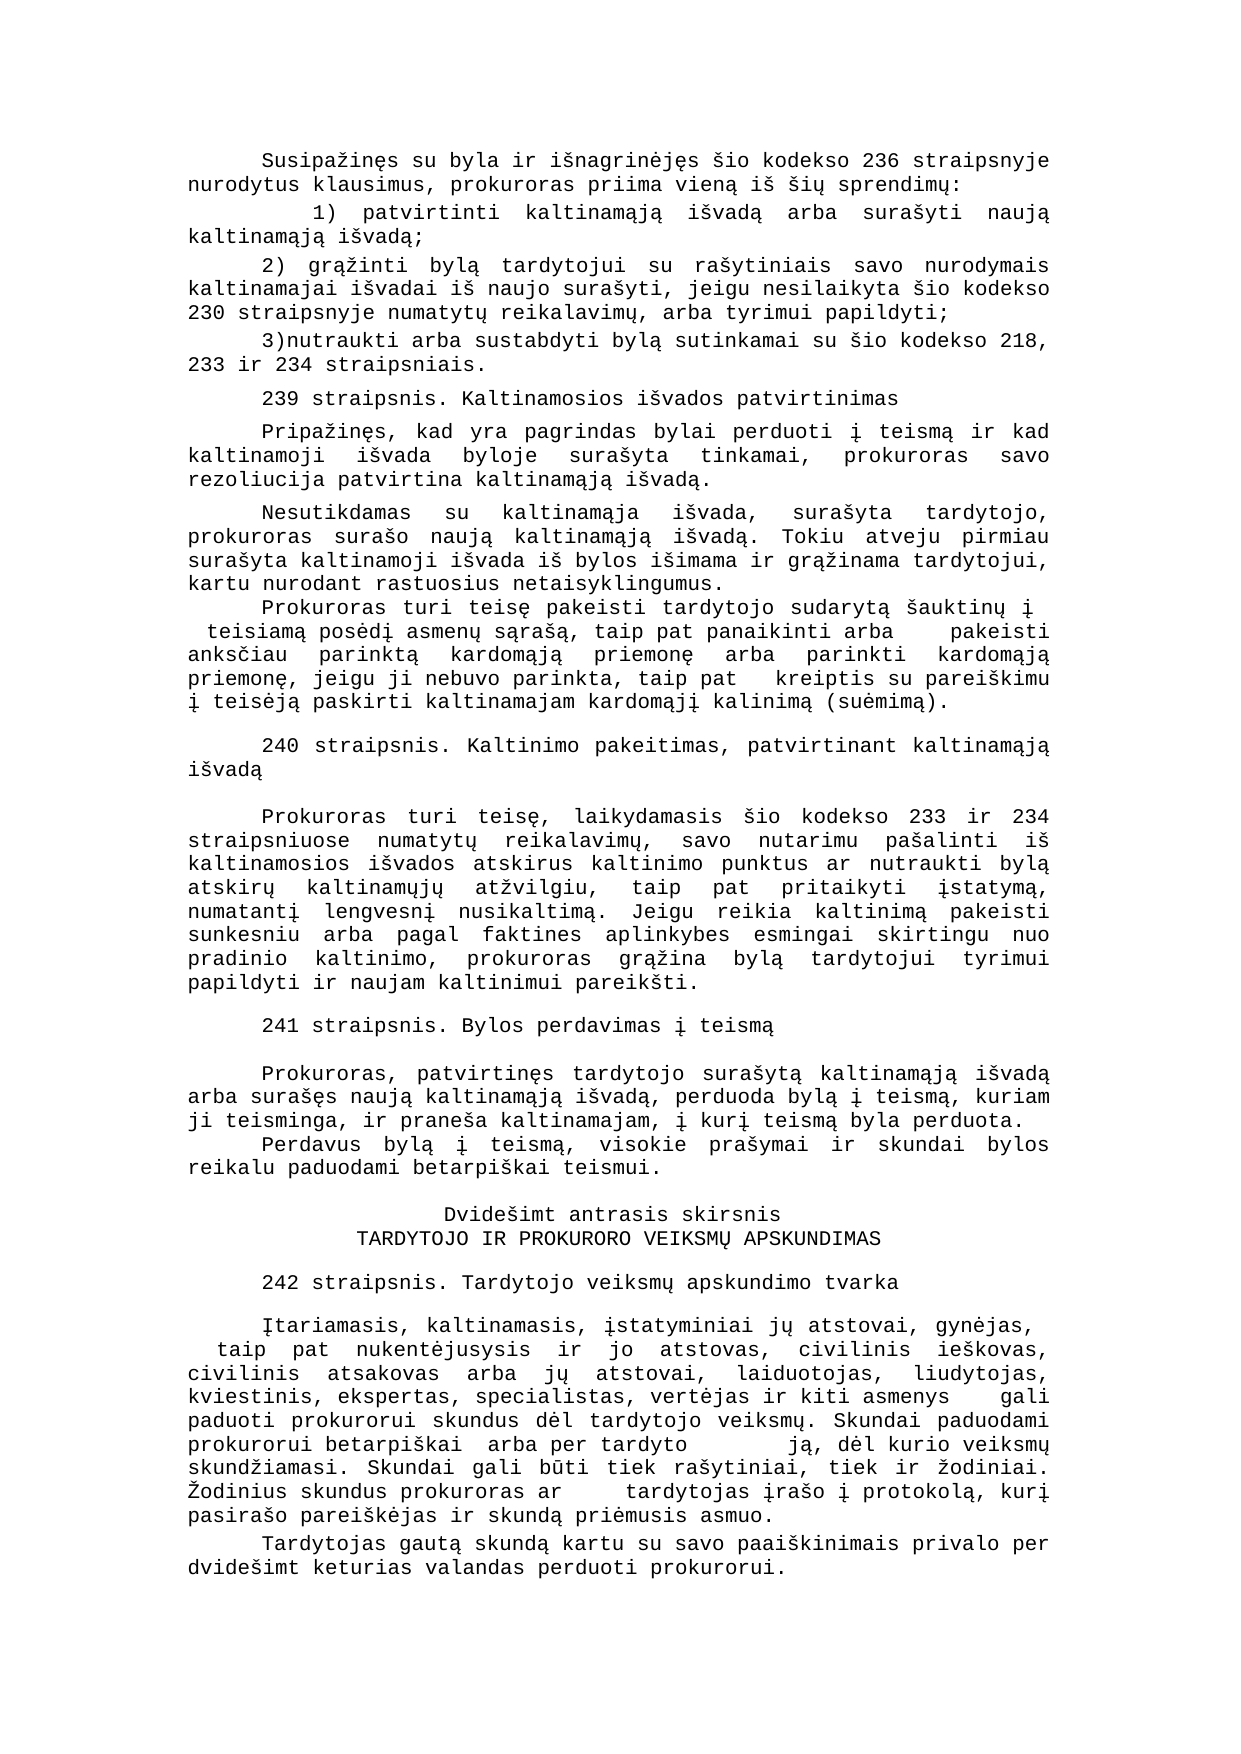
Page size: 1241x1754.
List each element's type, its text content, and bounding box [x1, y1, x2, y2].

text 242 straipsnis. Tardytojo veiksmų apskundimo tvarka [187, 1272, 1050, 1295]
text 3)nutraukti arba sustabdyti bylą sutinkamai su šio kodekso 218, 233 ir 234 straipsniais. [187, 331, 1050, 378]
text Dvidešimt antrasis skirsnis [187, 1204, 1050, 1228]
text 2) grąžinti bylą tardytojui su rašytiniais savo nurodymais kaltinamajai išvadai iš naujo surašyti, jeigu nesilaikyta šio kodekso 230 straipsnyje numatytų reikalavimų, arba tyrimui papildyti; [187, 254, 1050, 326]
text TARDYTOJO IR PROKURORO VEIKSMŲ APSKUNDIMAS [187, 1228, 1050, 1252]
text Perdavus bylą į teismą, visokie prašymai ir skundai bylos reikalu paduodami betarpiškai teismui. [187, 1133, 1050, 1181]
text Nesutikdamas su kaltinamąja išvada, surašyta tardytojo, prokuroras surašo naują kaltinamąją išvadą. Tokiu atveju pirmiau surašyta kaltinamoji išvada iš bylos išimama ir grąžinama tardytojui, kartu nurodant rastuosius netaisyklingumus. [187, 502, 1050, 597]
text 239 straipsnis. Kaltinamosios išvados patvirtinimas [187, 388, 1050, 411]
text Tardytojas gautą skundą kartu su savo paaiškinimais privalo per dvidešimt keturias valandas perduoti prokurorui. [187, 1533, 1050, 1581]
text Susipažinęs su byla ir išnagrinėjęs šio kodekso 236 straipsnyje nurodytus klausimus, prokuroras priima vieną iš šių sprendimų: [187, 150, 1050, 197]
text 240 straipsnis. Kaltinimo pakeitimas, patvirtinant kaltinamąją išvadą [187, 735, 1050, 782]
text Prokuroras turi teisę, laikydamasis šio kodekso 233 ir 234 straipsniuose numatytų reikalavimų, savo nutarimu pašalinti iš kaltinamosios išvados atskirus kaltinimo punktus ar nutraukti bylą atskirų kaltinamųjų atžvilgiu, taip pat pritaikyti įstatymą, numatantį lengvesnį nusikaltimą. Jeigu reikia kaltinimą pakeisti sunkesniu arba pagal faktines aplinkybes esmingai skirtingu nuo pradinio kaltinimo, prokuroras grąžina bylą tardytojui tyrimui papildyti ir naujam kaltinimui pareikšti. [187, 806, 1050, 995]
text Įtariamasis, kaltinamasis, įstatyminiai jų atstovai, gynėjas, taip pat nukentėjusysis ir jo atstovas, civilinis ieškovas, civilinis atsakovas arba jų atstovai, laiduotojas, liudytojas, kviestinis, ekspertas, specialistas, vertėjas ir kiti asmenys gali paduoti prokurorui skundus dėl tardytojo veiksmų. Skundai paduodami prokurorui betarpiškai arba per tardyto ją, dėl kurio veiksmų skundžiamasi. Skundai gali būti tiek rašytiniai, tiek ir žodiniai. Žodinius skundus prokuroras ar tardytojas įrašo į protokolą, kurį pasirašo pareiškėjas ir skundą priėmusis asmuo. [187, 1315, 1050, 1528]
text 241 straipsnis. Bylos perdavimas į teismą [187, 1015, 1050, 1039]
text Prokuroras, patvirtinęs tardytojo surašytą kaltinamąją išvadą arba surašęs naują kaltinamąją išvadą, perduoda bylą į teismą, kuriam ji teisminga, ir praneša kaltinamajam, į kurį teismą byla perduota. [187, 1063, 1050, 1133]
text Pripažinęs, kad yra pagrindas bylai perduoti į teismą ir kad kaltinamoji išvada byloje surašyta tinkamai, prokuroras savo rezoliucija patvirtina kaltinamąją išvadą. [187, 421, 1050, 492]
text Prokuroras turi teisę pakeisti tardytojo sudarytą šauktinų į teisiamą posėdį asmenų sąrašą, taip pat panaikinti arba pakeisti anksčiau parinktą kardomąją priemonę arba parinkti kardomąją priemonę, jeigu ji nebuvo parinkta, taip pat kreiptis su pareiškimu į teisėją paskirti kaltinamajam kardomąjį kalinimą (suėmimą). [187, 597, 1050, 715]
text 1) patvirtinti kaltinamąją išvadą arba surašyti naują kaltinamąją išvadą; [187, 202, 1050, 249]
